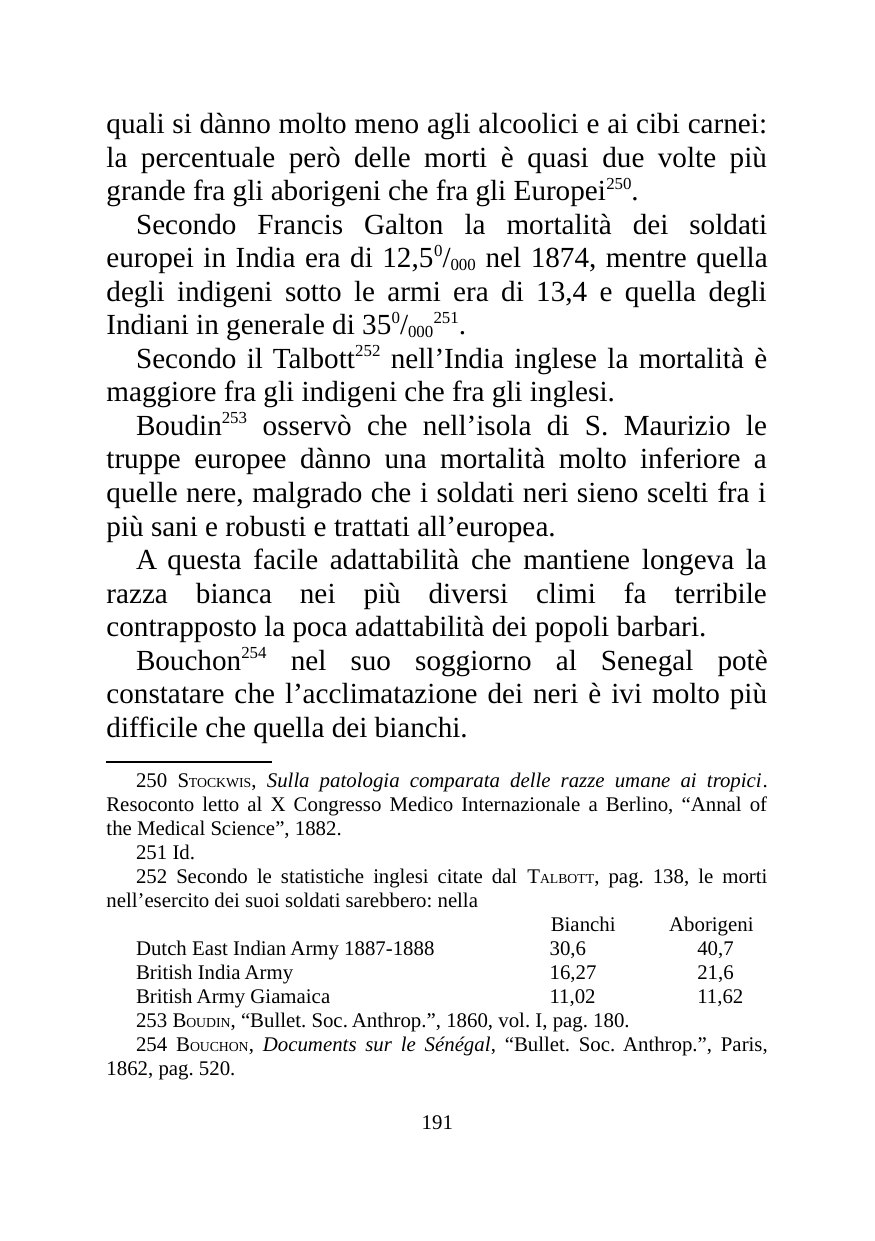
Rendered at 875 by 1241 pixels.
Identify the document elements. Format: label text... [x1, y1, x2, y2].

text Bouchon nel suo soggiorno al Senegal potè constatare che l’acclimatazione dei neri è ivi molto più difficile che quella dei bianchi. [106, 643, 768, 743]
text Stockwis, Sulla patologia comparata delle razze umane ai tropici. Resoconto letto al X Congresso Medico Internazionale a Berlino, “Annal of the Medical Science”, 1882. [106, 768, 768, 840]
text Bianchi Aborigeni [521, 912, 768, 936]
text British India Army 16,27 21,6 [106, 960, 768, 984]
text quali si dànno molto meno agli alcoolici e ai cibi carnei: la percentuale però delle morti è quasi due volte più grande fra gli aborigeni che fra gli Europei. [106, 106, 768, 207]
text A questa facile adattabilità che mantiene longeva la razza bianca nei più diversi climi fa terribile contrapposto la poca adattabilità dei popoli barbari. [106, 542, 768, 643]
text Boudin osservò che nell’isola di S. Maurizio le truppe europee dànno una mortalità molto inferiore a quelle nere, malgrado che i soldati neri sieno scelti fra i più sani e robusti e trattati all’europea. [106, 408, 768, 542]
text Id. [106, 840, 768, 864]
text Secondo il Talbott nell’India inglese la mortalità è maggiore fra gli indigeni che fra gli inglesi. [106, 341, 768, 408]
text Boudin, “Bullet. Soc. Anthrop.”, 1860, vol. I, pag. 180. [106, 1008, 768, 1032]
text Secondo le statistiche inglesi citate dal Talbott, pag. 138, le morti nell’esercito dei suoi soldati sarebbero: nella [106, 864, 768, 912]
text Dutch East Indian Army 1887-1888 30,6 40,7 [106, 936, 768, 960]
text British Army Giamaica 11,02 11,62 [106, 984, 768, 1008]
text Secondo Francis Galton la mortalità dei soldati europei in India era di 12,50/000 nel 1874, mentre quella degli indigeni sotto le armi era di 13,4 e quella degli Indiani in generale di 350/000. [106, 207, 768, 341]
text Bouchon, Documents sur le Sénégal, “Bullet. Soc. Anthrop.”, Paris, 1862, pag. 520. [106, 1032, 768, 1080]
